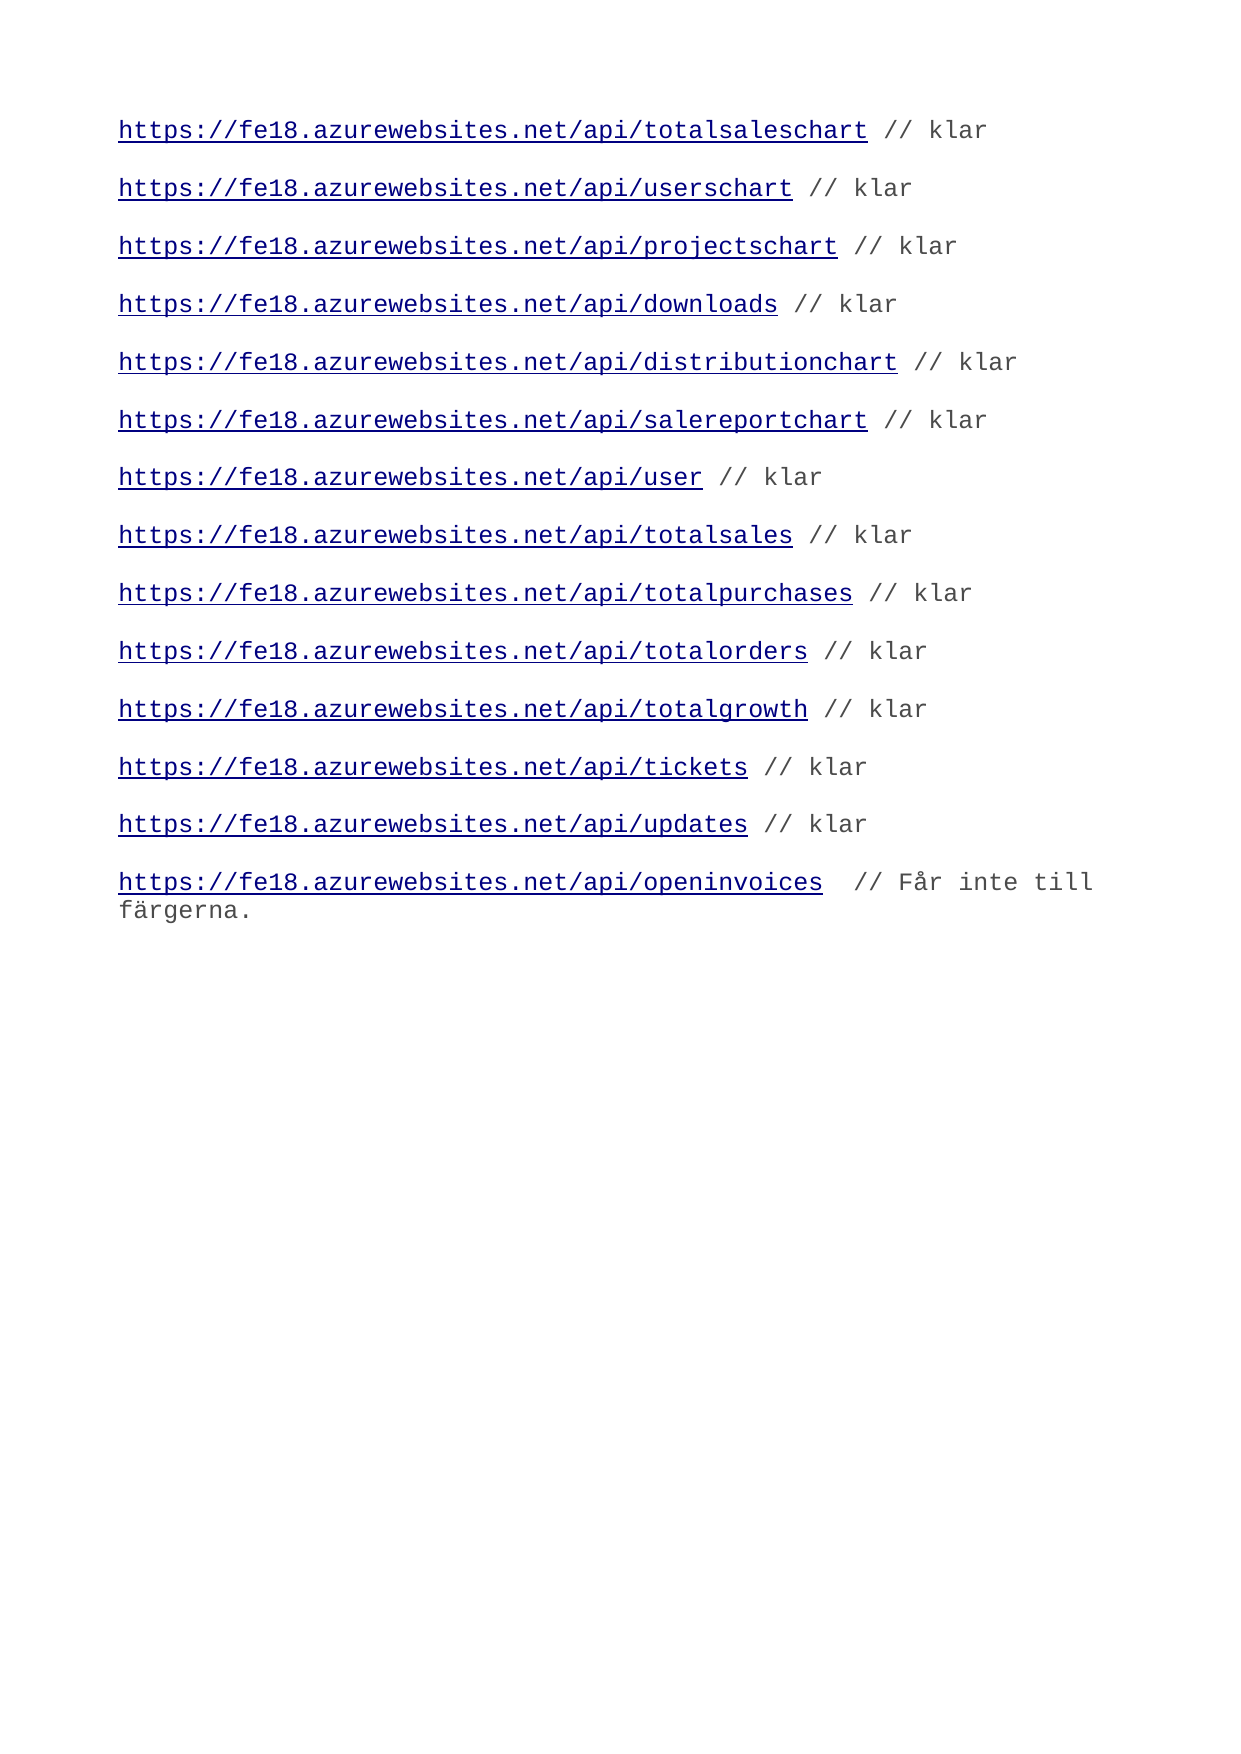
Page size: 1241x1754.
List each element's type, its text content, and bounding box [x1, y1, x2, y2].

text https://fe18.azurewebsites.net/api/totalorders // klar [118, 638, 1122, 667]
text https://fe18.azurewebsites.net/api/totalsales // klar [118, 523, 1122, 551]
text https://fe18.azurewebsites.net/api/salereportchart // klar [118, 407, 1122, 436]
text https://fe18.azurewebsites.net/api/projectschart // klar [118, 234, 1122, 262]
text https://fe18.azurewebsites.net/api/downloads // klar [118, 292, 1122, 320]
text https://fe18.azurewebsites.net/api/userschart // klar [118, 176, 1122, 204]
text https://fe18.azurewebsites.net/api/distributionchart // klar [118, 349, 1122, 378]
text https://fe18.azurewebsites.net/api/totalgrowth // klar [118, 696, 1122, 724]
text https://fe18.azurewebsites.net/api/updates // klar [118, 812, 1122, 840]
text https://fe18.azurewebsites.net/api/user // klar [118, 465, 1122, 493]
text https://fe18.azurewebsites.net/api/totalpurchases // klar [118, 581, 1122, 609]
text https://fe18.azurewebsites.net/api/openinvoices // Får inte till färgerna. [118, 870, 1122, 926]
text https://fe18.azurewebsites.net/api/tickets // klar [118, 754, 1122, 782]
text https://fe18.azurewebsites.net/api/totalsaleschart // klar [118, 118, 1122, 146]
